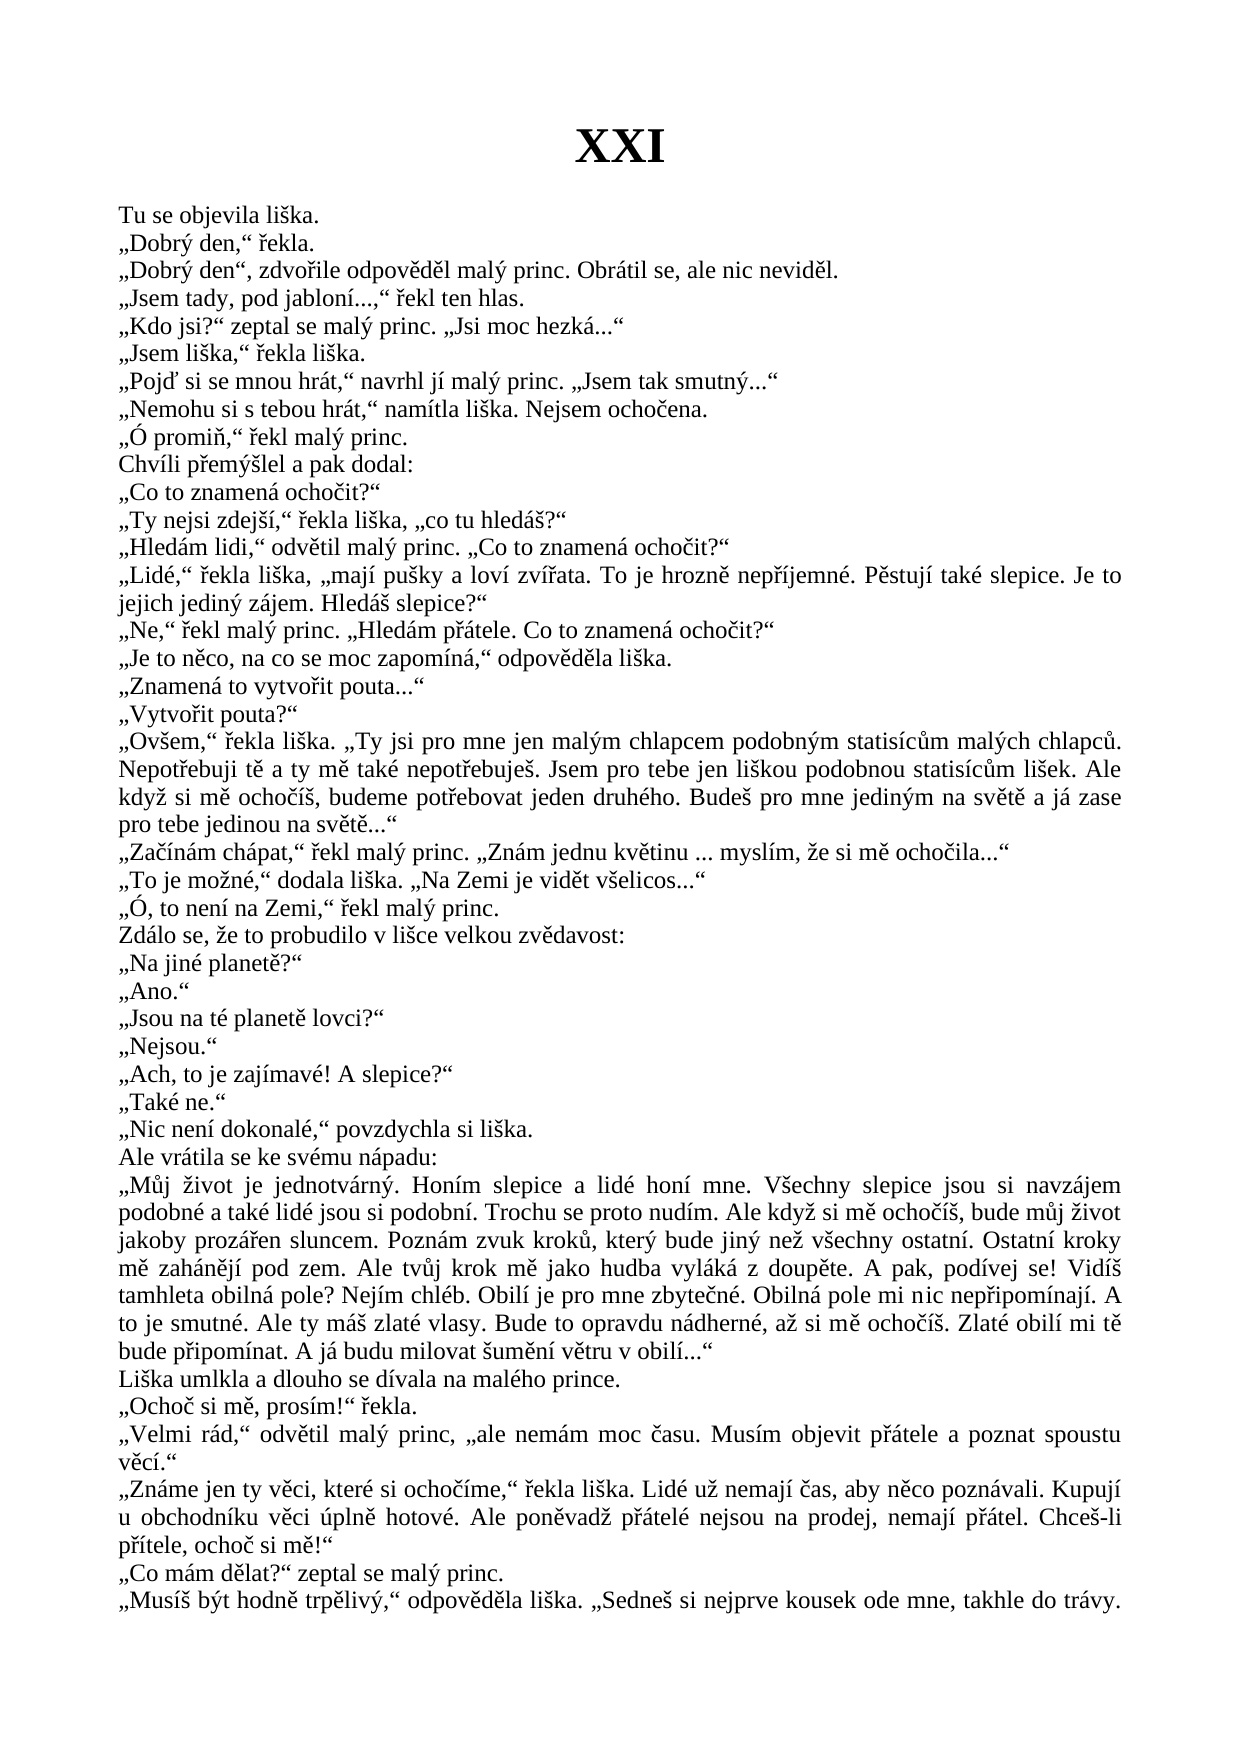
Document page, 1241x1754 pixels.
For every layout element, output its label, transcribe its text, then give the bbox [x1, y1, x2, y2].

text Ale vrátila se ke svému nápadu: [118, 1143, 1122, 1171]
text „Známe jen ty věci, které si ochočíme,“ řekla liška. Lidé už nemají čas, aby něco poznávali. Kupují u obchodníku věci úplně hotové. Ale poněvadž přátelé nejsou na prodej, nemají přátel. Chceš-li přítele, ochoč si mě!“ [118, 1476, 1122, 1559]
text „Pojď si se mnou hrát,“ navrhl jí malý princ. „Jsem tak smutný...“ [118, 367, 1122, 395]
text Zdálo se, že to probudilo v lišce velkou zvědavost: [118, 921, 1122, 949]
text „Začínám chápat,“ řekl malý princ. „Znám jednu květinu ... myslím, že si mě ochočila...“ [118, 838, 1122, 866]
text „Na jiné planetě?“ [118, 949, 1122, 977]
text „Jsem tady, pod jabloní...,“ řekl ten hlas. [118, 284, 1122, 312]
text „Je to něco, na co se moc zapomíná,“ odpověděla liška. [118, 644, 1122, 672]
text „Vytvořit pouta?“ [118, 700, 1122, 727]
text Chvíli přemýšlel a pak dodal: [118, 450, 1122, 478]
subtitle XXI [118, 118, 1122, 173]
text „Také ne.“ [118, 1088, 1122, 1115]
text „Musíš být hodně trpělivý,“ odpověděla liška. „Sedneš si nejprve kousek ode mne, takhle do trávy. [118, 1586, 1122, 1614]
text „Nejsou.“ [118, 1032, 1122, 1060]
text „Ach, to je zajímavé! A slepice?“ [118, 1060, 1122, 1088]
text „Jsou na té planetě lovci?“ [118, 1004, 1122, 1032]
text Liška umlkla a dlouho se dívala na malého prince. [118, 1365, 1122, 1392]
text „Můj život je jednotvárný. Honím slepice a lidé honí mne. Všechny slepice jsou si navzájem podobné a také lidé jsou si podobní. Trochu se proto nudím. Ale když si mě ochočíš, bude můj život jakoby prozářen sluncem. Poznám zvuk kroků, který bude jiný než všechny ostatní. Ostatní kroky mě zahánějí pod zem. Ale tvůj krok mě jako hudba vyláká z doupěte. A pak, podívej se! Vidíš tamhleta obilná pole? Nejím chléb. Obilí je pro mne zbytečné. Obilná pole mi nic nepřipomínají. A to je smutné. Ale ty máš zlaté vlasy. Bude to opravdu nádherné, až si mě ochočíš. Zlaté obilí mi tě bude připomínat. A já budu milovat šumění větru v obilí...“ [118, 1171, 1122, 1365]
text „Znamená to vytvořit pouta...“ [118, 672, 1122, 700]
text „Dobrý den,“ řekla. [118, 229, 1122, 256]
text „Ty nejsi zdejší,“ řekla liška, „co tu hledáš?“ [118, 506, 1122, 533]
text „Ochoč si mě, prosím!“ řekla. [118, 1392, 1122, 1420]
text „Co to znamená ochočit?“ [118, 478, 1122, 506]
text „Dobrý den“, zdvořile odpověděl malý princ. Obrátil se, ale nic neviděl. [118, 256, 1122, 284]
text „Ovšem,“ řekla liška. „Ty jsi pro mne jen malým chlapcem podobným statisícům malých chlapců. Nepotřebuji tě a ty mě také nepotřebuješ. Jsem pro tebe jen liškou podobnou statisícům lišek. Ale když si mě ochočíš, budeme potřebovat jeden druhého. Budeš pro mne jediným na světě a já zase pro tebe jedinou na světě...“ [118, 727, 1122, 838]
text „Ó promiň,“ řekl malý princ. [118, 423, 1122, 450]
text „To je možné,“ dodala liška. „Na Zemi je vidět všelicos...“ [118, 866, 1122, 894]
text „Ó, to není na Zemi,“ řekl malý princ. [118, 894, 1122, 921]
text „Co mám dělat?“ zeptal se malý princ. [118, 1559, 1122, 1586]
text „Velmi rád,“ odvětil malý princ, „ale nemám moc času. Musím objevit přátele a poznat spoustu věcí.“ [118, 1420, 1122, 1476]
text „Ne,“ řekl malý princ. „Hledám přátele. Co to znamená ochočit?“ [118, 617, 1122, 644]
text Tu se objevila liška. [118, 201, 1122, 229]
text „Nemohu si s tebou hrát,“ namítla liška. Nejsem ochočena. [118, 395, 1122, 423]
text „Lidé,“ řekla liška, „mají pušky a loví zvířata. To je hrozně nepříjemné. Pěstují také slepice. Je to jejich jediný zájem. Hledáš slepice?“ [118, 561, 1122, 617]
text „Nic není dokonalé,“ povzdychla si liška. [118, 1115, 1122, 1143]
text „Jsem liška,“ řekla liška. [118, 339, 1122, 367]
text „Kdo jsi?“ zeptal se malý princ. „Jsi moc hezká...“ [118, 312, 1122, 339]
text „Hledám lidi,“ odvětil malý princ. „Co to znamená ochočit?“ [118, 533, 1122, 561]
text „Ano.“ [118, 977, 1122, 1004]
